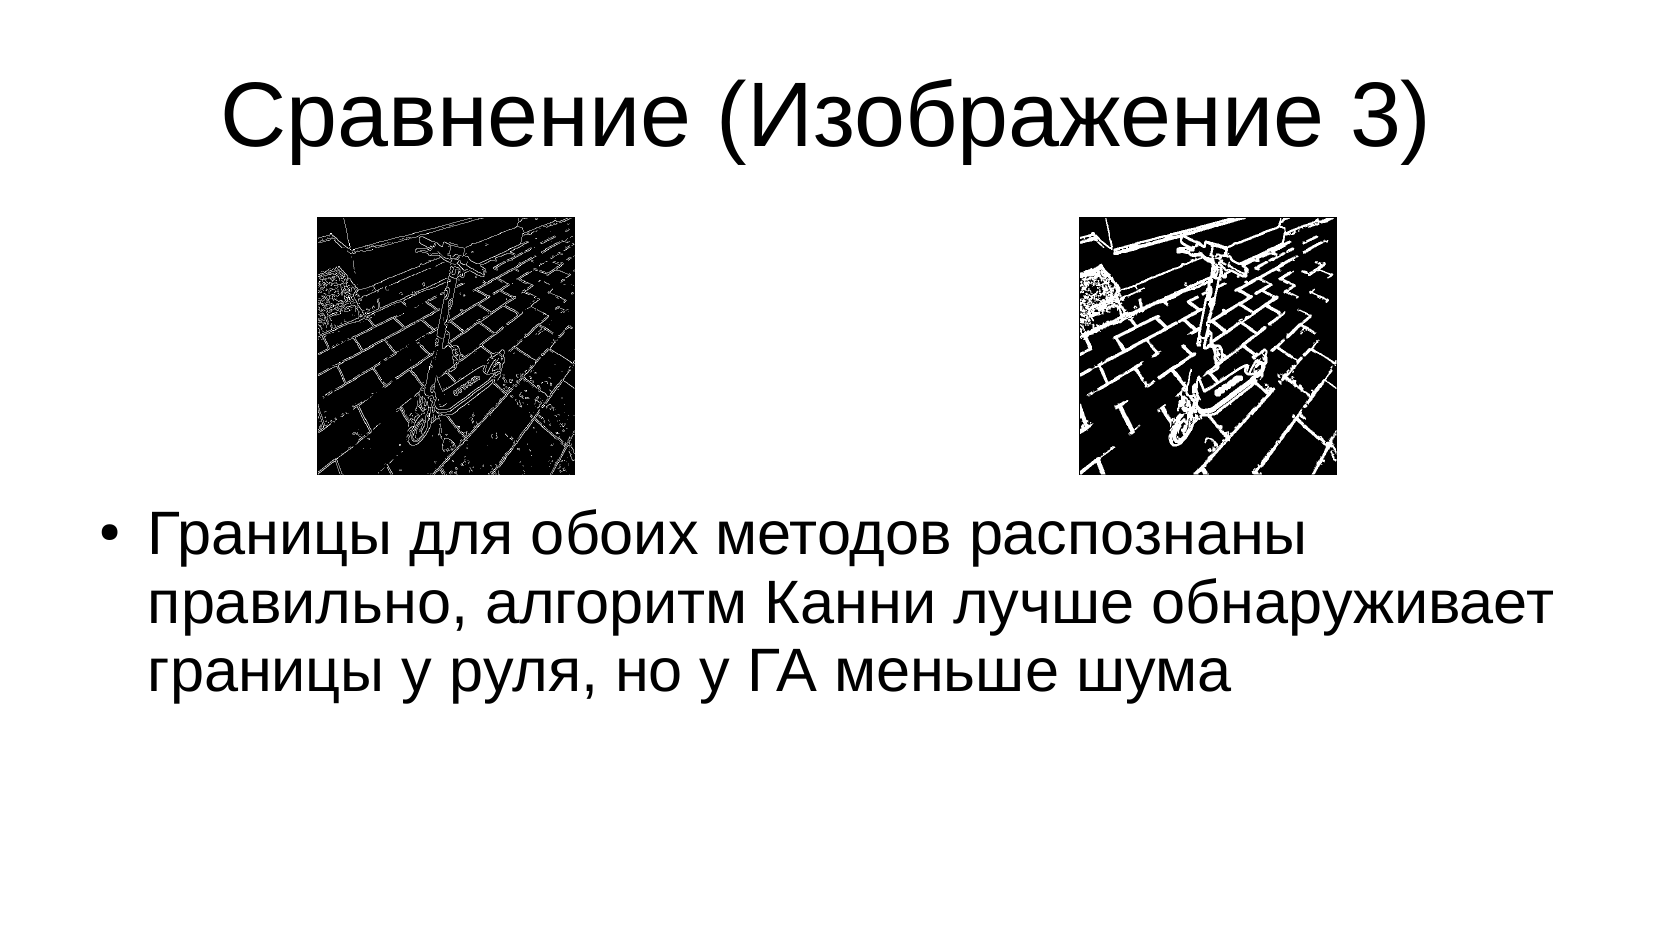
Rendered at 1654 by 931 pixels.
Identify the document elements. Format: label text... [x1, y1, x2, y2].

picture [1079, 217, 1337, 475]
title Сравнение (Изображение 3) [82, 37, 1571, 193]
picture [317, 217, 575, 475]
list Границы для обоих методов распознаны правильно, алгоритм Канни лучше обнаруживает границы у руля, но у ГА меньше шума [82, 499, 1571, 757]
